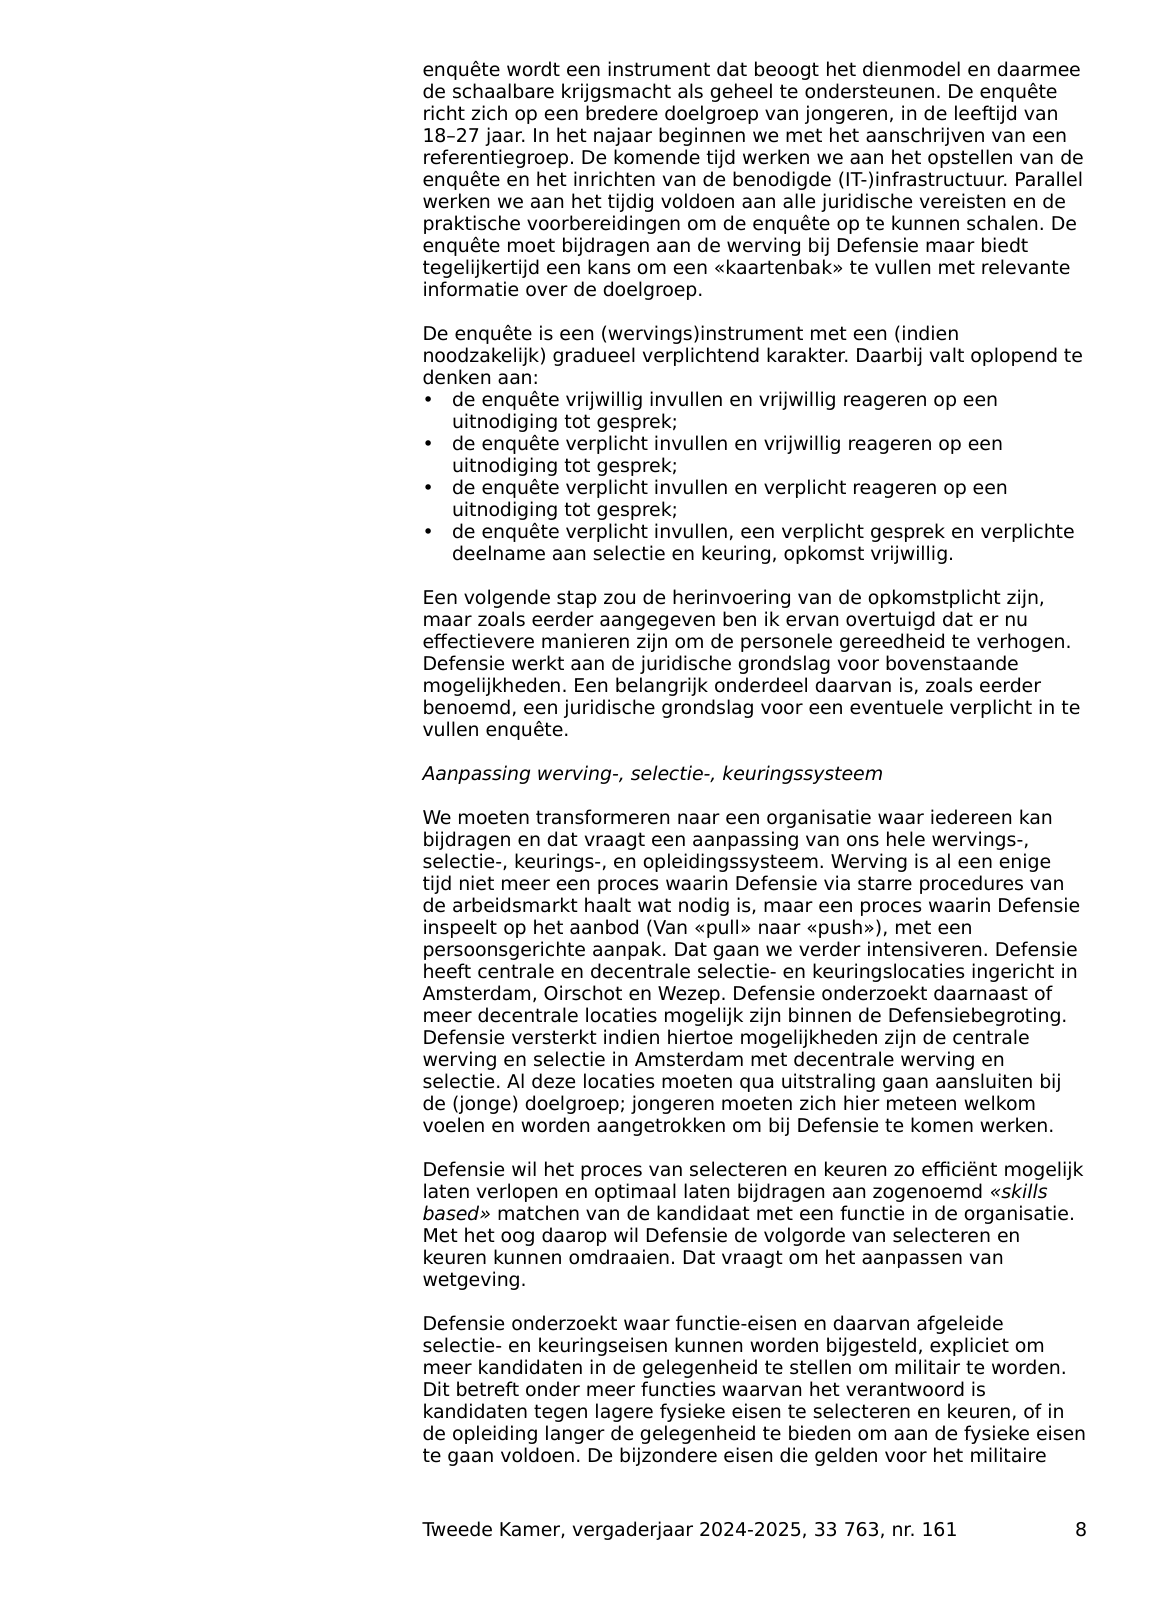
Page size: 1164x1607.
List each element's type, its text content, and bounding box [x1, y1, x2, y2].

text Defensie onderzoekt waar functie-eisen en daarvan afgeleide selectie- en keuringseisen kunnen worden bijgesteld, expliciet om meer kandidaten in de gelegenheid te stellen om militair te worden. Dit betreft onder meer functies waarvan het verantwoord is kandidaten tegen lagere fysieke eisen te selecteren en keuren, of in de opleiding langer de gelegenheid te bieden om aan de fysieke eisen te gaan voldoen. De bijzondere eisen die gelden voor het militaire [422, 1313, 1087, 1467]
text enquête wordt een instrument dat beoogt het dienmodel en daarmee de schaalbare krijgsmacht als geheel te ondersteunen. De enquête richt zich op een bredere doelgroep van jongeren, in de leeftijd van 18–27 jaar. In het najaar beginnen we met het aanschrijven van een referentiegroep. De komende tijd werken we aan het opstellen van de enquête en het inrichten van de benodigde (IT-)infrastructuur. Parallel werken we aan het tijdig voldoen aan alle juridische vereisten en de praktische voorbereidingen om de enquête op te kunnen schalen. De enquête moet bijdragen aan de werving bij Defensie maar biedt tegelijkertijd een kans om een «kaartenbak» te vullen met relevante informatie over de doelgroep. [422, 59, 1087, 301]
text De enquête is een (wervings)instrument met een (indien noodzakelijk) gradueel verplichtend karakter. Daarbij valt oplopend te denken aan: [422, 323, 1087, 389]
text • de enquête verplicht invullen en verplicht reageren op een uitnodiging tot gesprek; [422, 477, 1087, 521]
subtitle Aanpassing werving-, selectie-, keuringssysteem [422, 763, 1087, 785]
text We moeten transformeren naar een organisatie waar iedereen kan bijdragen en dat vraagt een aanpassing van ons hele wervings-, selectie-, keurings-, en opleidingssysteem. Werving is al een enige tijd niet meer een proces waarin Defensie via starre procedures van de arbeidsmarkt haalt wat nodig is, maar een proces waarin Defensie inspeelt op het aanbod (Van «pull» naar «push»), met een persoonsgerichte aanpak. Dat gaan we verder intensiveren. Defensie heeft centrale en decentrale selectie- en keuringslocaties ingericht in Amsterdam, Oirschot en Wezep. Defensie onderzoekt daarnaast of meer decentrale locaties mogelijk zijn binnen de Defensiebegroting. Defensie versterkt indien hiertoe mogelijkheden zijn de centrale werving en selectie in Amsterdam met decentrale werving en selectie. Al deze locaties moeten qua uitstraling gaan aansluiten bij de (jonge) doelgroep; jongeren moeten zich hier meteen welkom voelen en worden aangetrokken om bij Defensie te komen werken. [422, 807, 1087, 1137]
text • de enquête verplicht invullen, een verplicht gesprek en verplichte deelname aan selectie en keuring, opkomst vrijwillig. [422, 521, 1087, 565]
text • de enquête vrijwillig invullen en vrijwillig reageren op een uitnodiging tot gesprek; [422, 389, 1087, 433]
text • de enquête verplicht invullen en vrijwillig reageren op een uitnodiging tot gesprek; [422, 433, 1087, 477]
text Defensie wil het proces van selecteren en keuren zo efficiënt mogelijk laten verlopen en optimaal laten bijdragen aan zogenoemd «skills based» matchen van de kandidaat met een functie in de organisatie. Met het oog daarop wil Defensie de volgorde van selecteren en keuren kunnen omdraaien. Dat vraagt om het aanpassen van wetgeving. [422, 1159, 1087, 1291]
text Een volgende stap zou de herinvoering van de opkomstplicht zijn, maar zoals eerder aangegeven ben ik ervan overtuigd dat er nu effectievere manieren zijn om de personele gereedheid te verhogen. Defensie werkt aan de juridische grondslag voor bovenstaande mogelijkheden. Een belangrijk onderdeel daarvan is, zoals eerder benoemd, een juridische grondslag voor een eventuele verplicht in te vullen enquête. [422, 587, 1087, 741]
